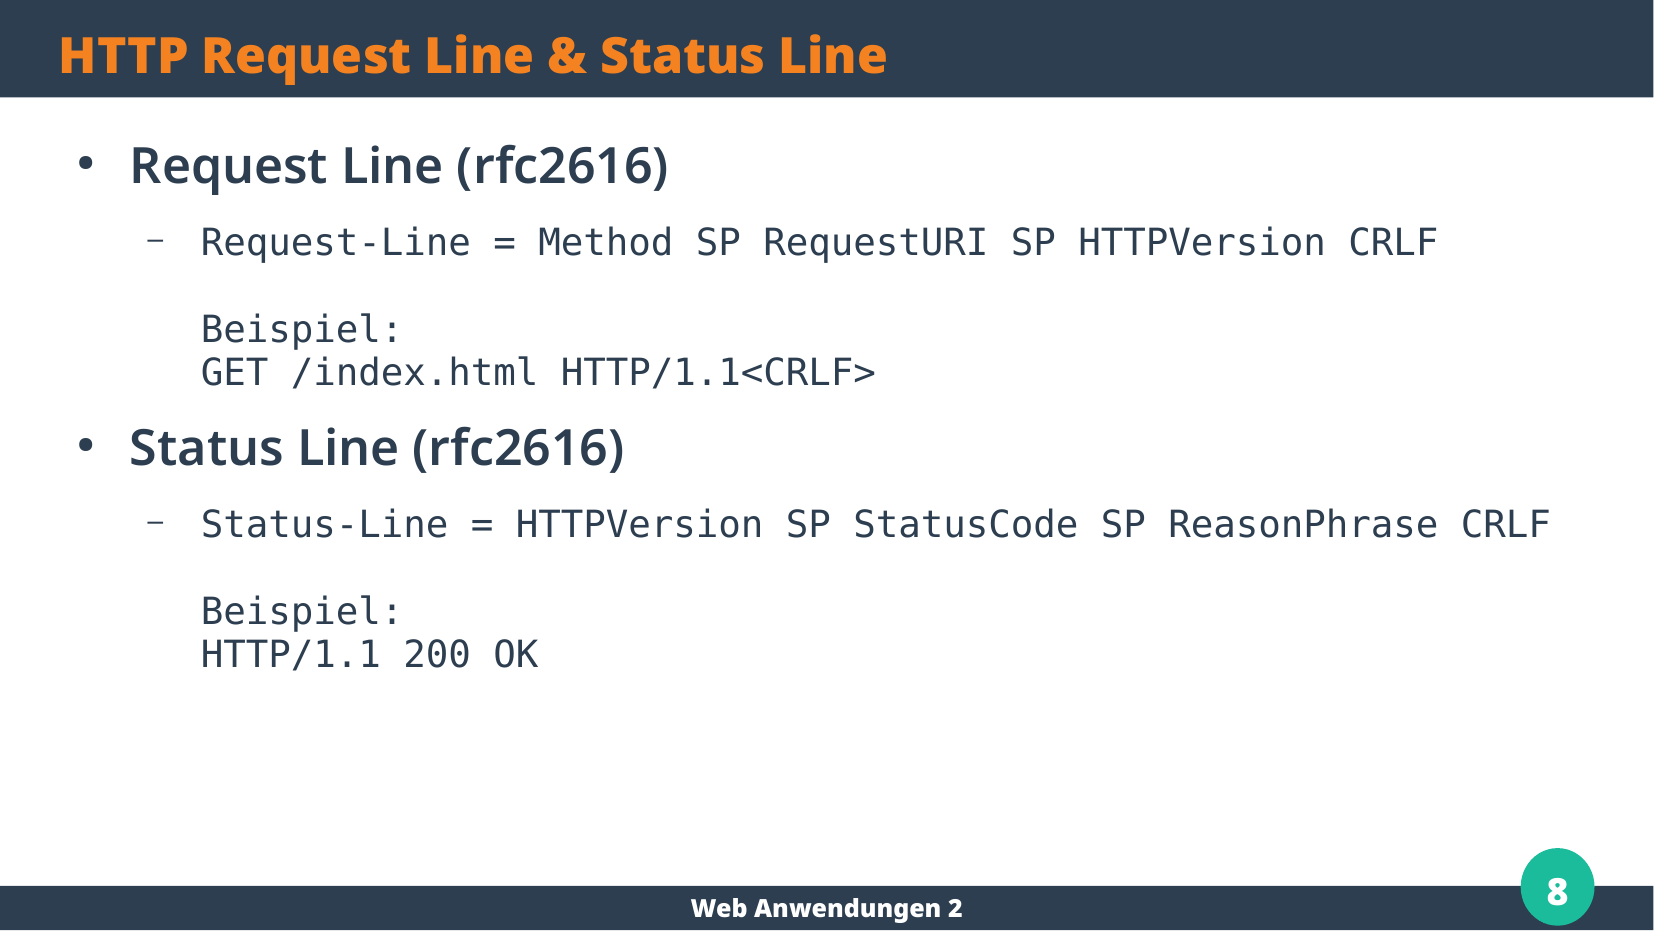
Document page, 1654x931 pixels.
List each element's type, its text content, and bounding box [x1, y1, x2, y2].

title HTTP Request Line & Status Line [59, 8, 1595, 89]
list Request Line (rfc2616) Request-Line = Method SP RequestURI SP HTTPVersion CRLF Beispiel: GET /index.html HTTP/1.1<CRLF> Status Line (rfc2616) Status-Line = HTTPVersion SP StatusCode SP ReasonPhrase CRLF Beispiel: HTTP/1.1 200 OK [59, 129, 1595, 864]
